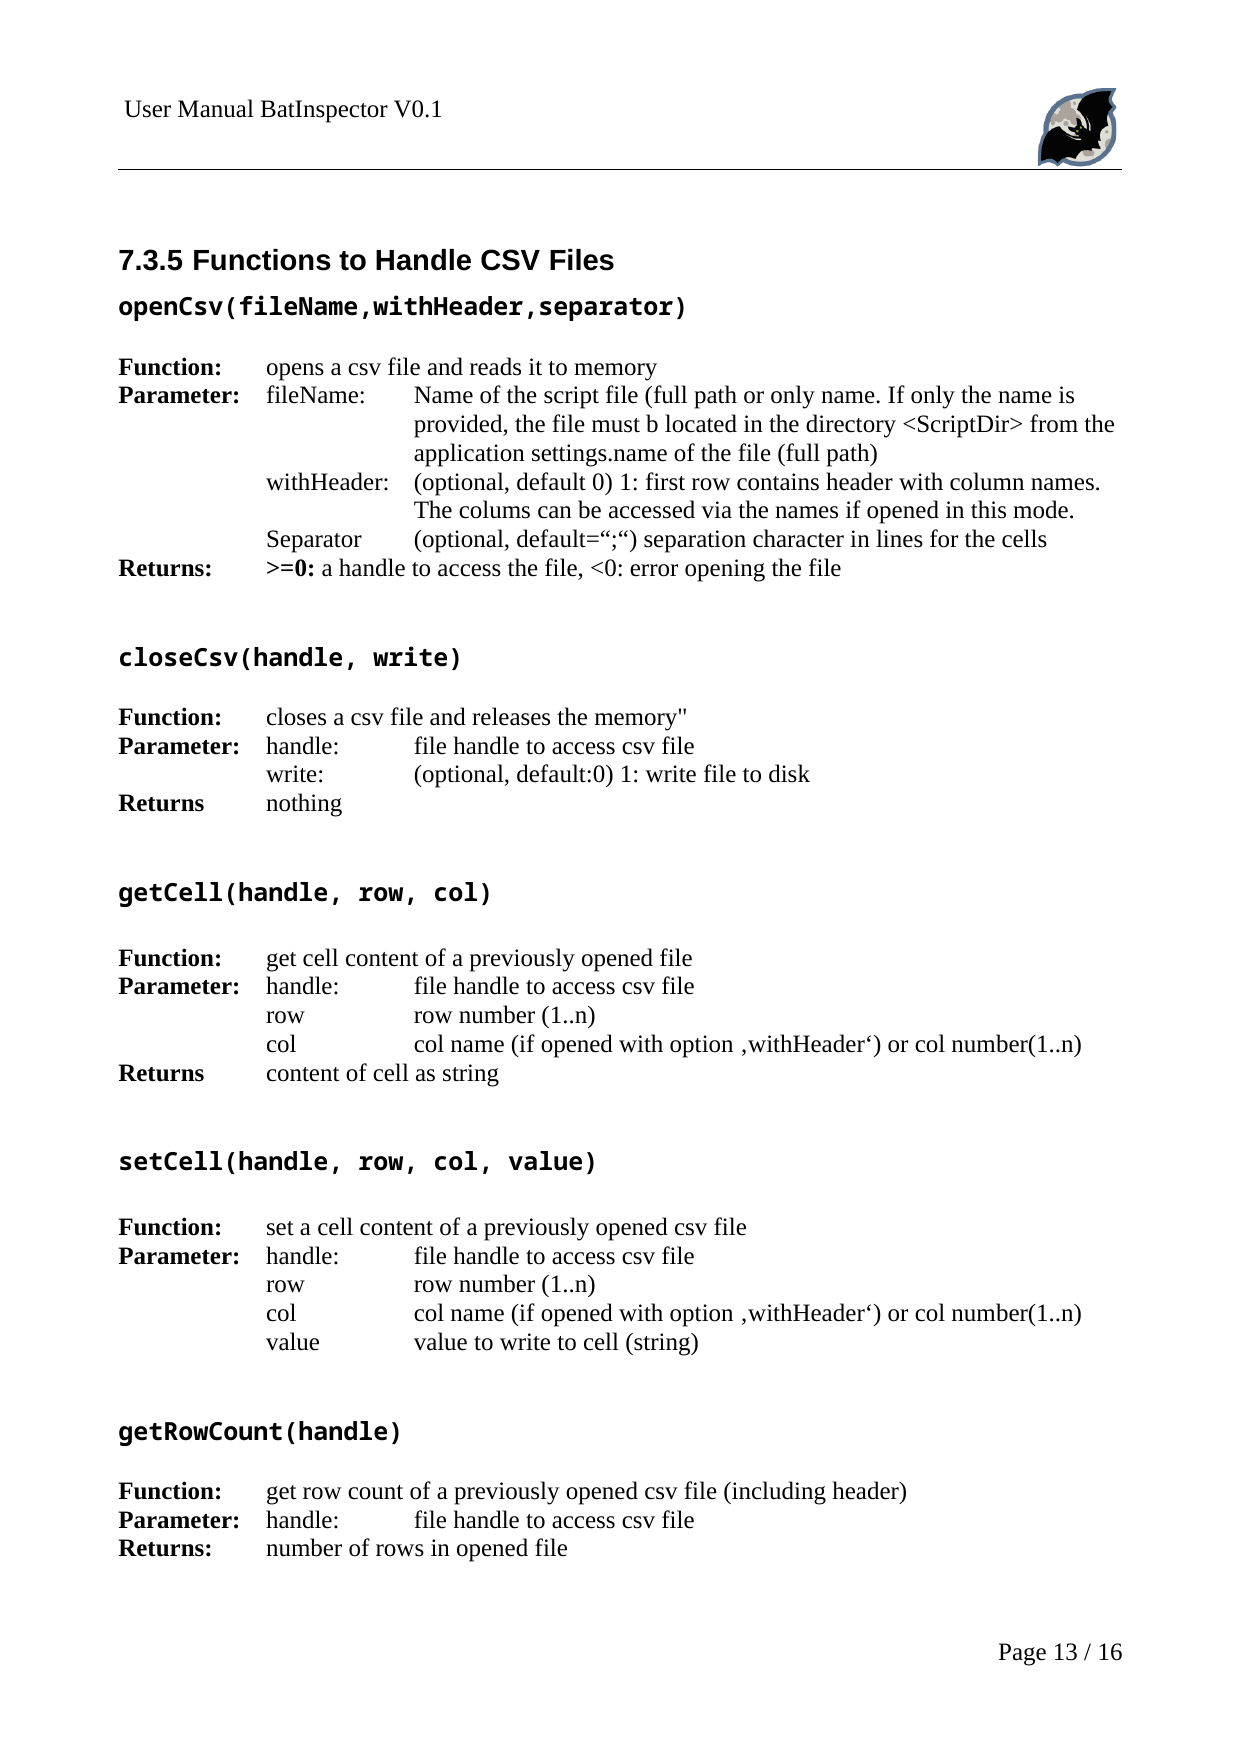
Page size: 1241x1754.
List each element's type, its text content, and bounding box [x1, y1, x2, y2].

text Returns content of cell as string [118, 1058, 1122, 1086]
text col col name (if opened with option ‚withHeader‘) or col number(1..n) [118, 1029, 1122, 1058]
text write: (optional, default:0) 1: write file to disk [118, 759, 1122, 788]
text value value to write to cell (string) [118, 1327, 1122, 1356]
picture [1037, 88, 1117, 167]
text Parameter: fileName: Name of the script file (full path or only name. If only the name is provided, the file must b located in the directory <ScriptDir> from the application settings.name of the file (full path) withHeader: (optional, default 0) 1: first row contains header with column names. The colums can be accessed via the names if opened in this mode. [118, 380, 1122, 524]
text Function: get row count of a previously opened csv file (including header) [118, 1476, 1122, 1505]
text Separator (optional, default=“;“) separation character in lines for the cells [118, 524, 1122, 553]
subtitle Functions to Handle CSV Files [118, 243, 1122, 276]
text Parameter: handle: file handle to access csv file Returns: number of rows in opened file [118, 1505, 1122, 1562]
text openCsv(fileName,withHeader,separator) [118, 289, 1122, 323]
text Function: opens a csv file and reads it to memory [118, 352, 1122, 380]
text col col name (if opened with option ‚withHeader‘) or col number(1..n) [118, 1298, 1122, 1327]
text closeCsv(handle, write) [118, 639, 1122, 673]
text getCell(handle, row, col) [118, 874, 1122, 908]
text Parameter: handle: file handle to access csv file row row number (1..n) [118, 1241, 1122, 1298]
text setCell(handle, row, col, value) [118, 1144, 1122, 1178]
text Returns: >=0: a handle to access the file, <0: error opening the file [118, 553, 1122, 582]
text Returns nothing [118, 788, 1122, 817]
text Function: get cell content of a previously opened file [118, 943, 1122, 971]
text Parameter: handle: file handle to access csv file [118, 731, 1122, 759]
text Function: set a cell content of a previously opened csv file [118, 1212, 1122, 1241]
text Parameter: handle: file handle to access csv file row row number (1..n) [118, 971, 1122, 1029]
text Function: closes a csv file and releases the memory" [118, 702, 1122, 731]
text getRowCount(handle) [118, 1413, 1122, 1447]
